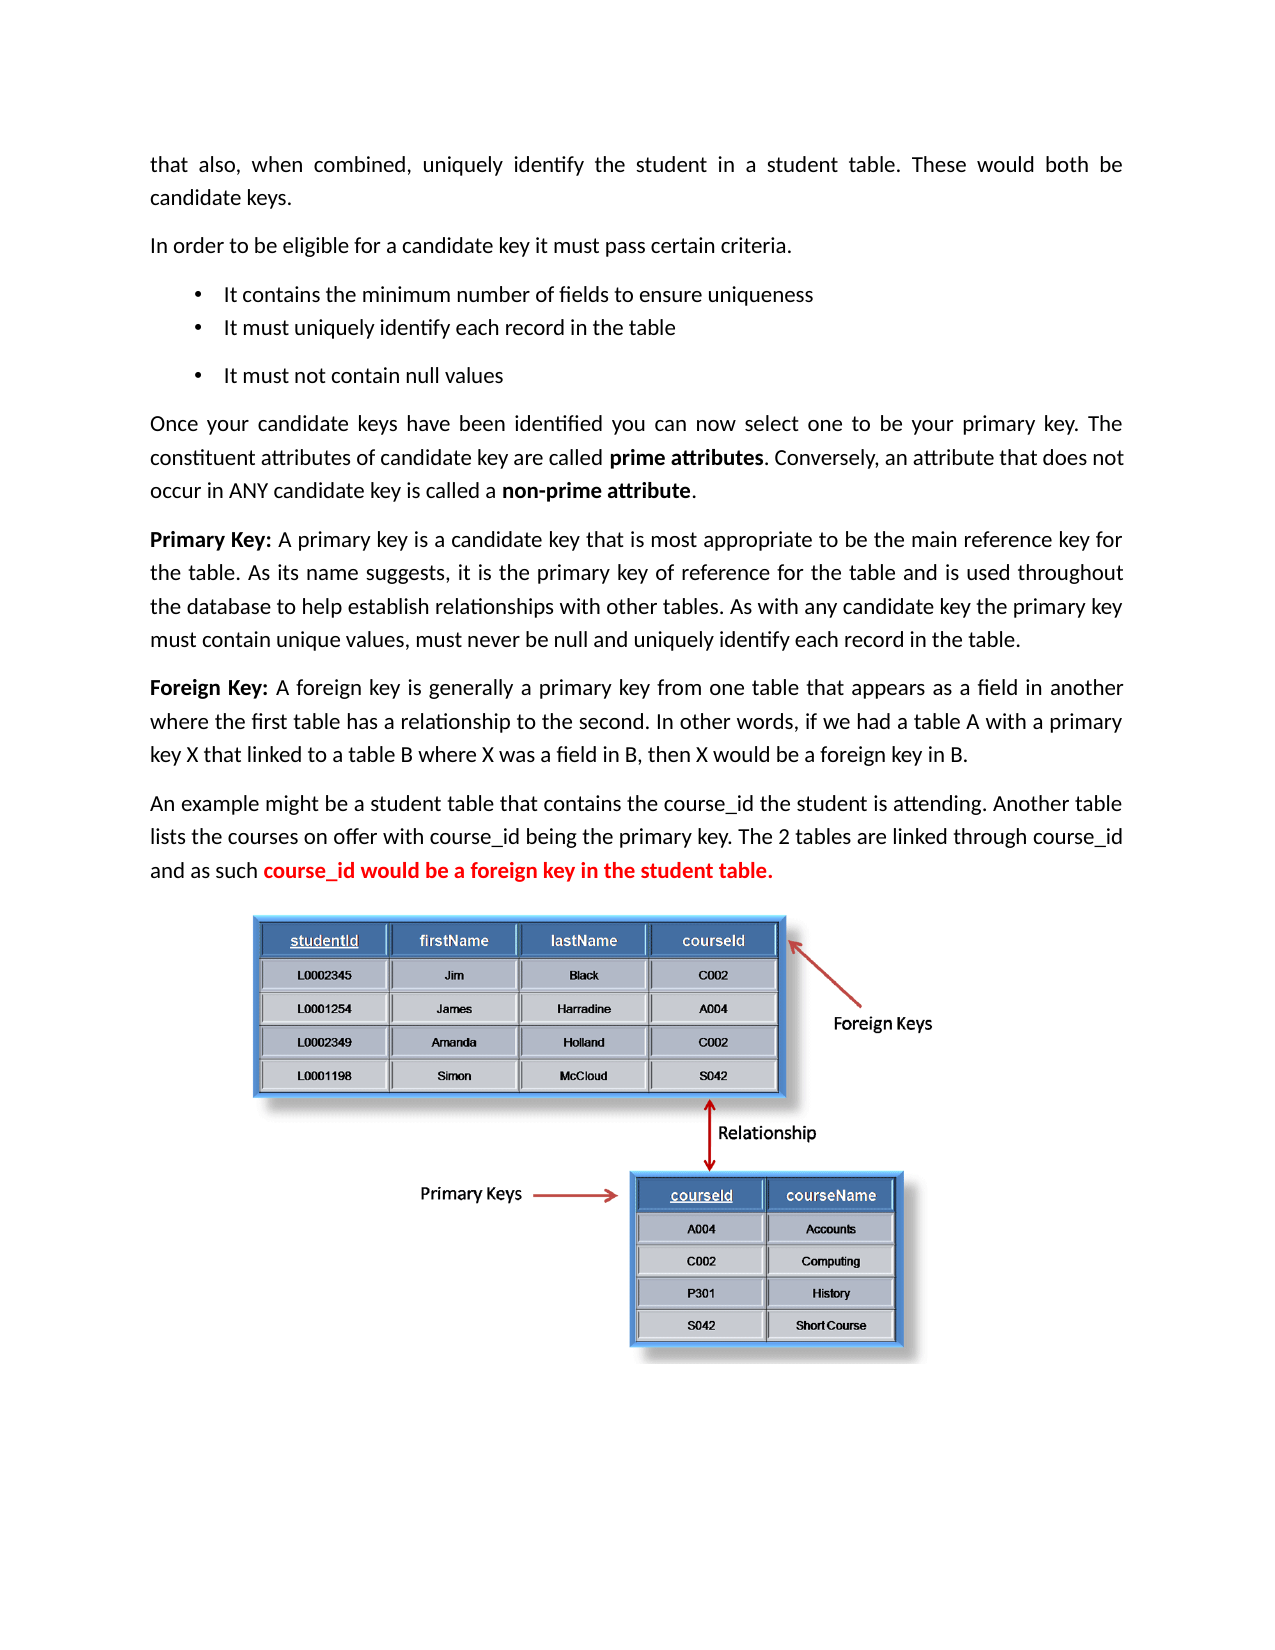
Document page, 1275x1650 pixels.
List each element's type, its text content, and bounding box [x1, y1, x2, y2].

list It must not contain null values [194, 361, 1125, 389]
text Primary Key: A primary key is a candidate key that is most appropriate to be the main reference key for the table. As its name suggests, it is the primary key of reference for the table and is used throughout the database to help establish relationships with other tables. As with any candidate key the primary key must contain unique values, must never be null and uniquely identify each record in the table. [150, 525, 1125, 653]
text In order to be eligible for a candidate key it must pass certain criteria. [150, 232, 1125, 260]
text Foreign Key: A foreign key is generally a primary key from one table that appears as a field in another where the first table has a relationship to the second. In other words, if we had a table A with a primary key X that linked to a table B where X was a field in B, then X would be a foreign key in B. [150, 673, 1125, 769]
list It contains the minimum number of fields to ensure uniqueness [194, 280, 1125, 308]
text that also, when combined, uniquely identify the student in a student table. These would both be candidate keys. [150, 150, 1125, 212]
list It must uniquely identify each record in the table [194, 313, 1125, 341]
text Once your candidate keys have been identified you can now select one to be your primary key. The constituent attributes of candidate key are called prime attributes. Conversely, an attribute that does not occur in ANY candidate key is called a non-prime attribute. [150, 409, 1125, 505]
picture [240, 896, 953, 1364]
text An example might be a student table that contains the course_id the student is attending. Another table lists the courses on offer with course_id being the primary key. The 2 tables are linked through course_id and as such course_id would be a foreign key in the student table. [150, 789, 1125, 884]
